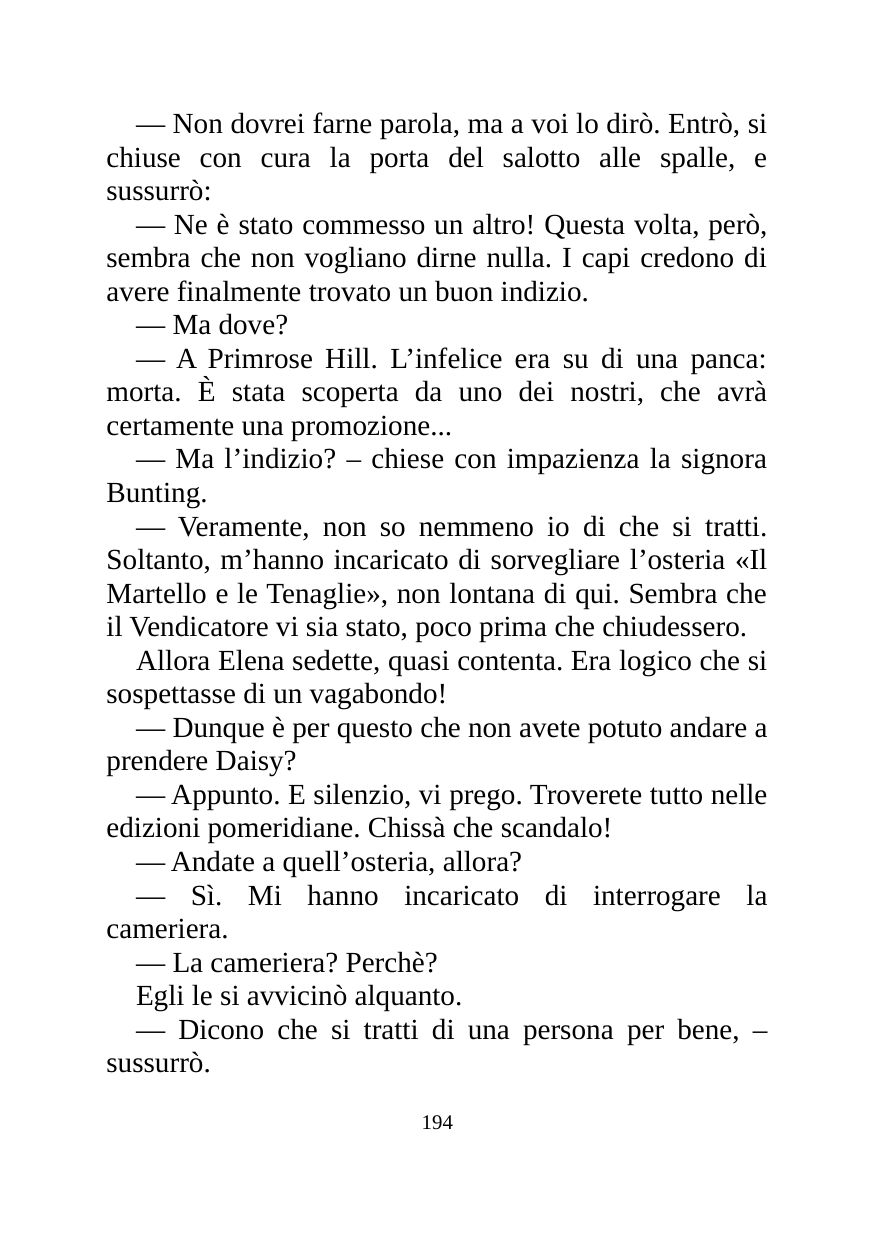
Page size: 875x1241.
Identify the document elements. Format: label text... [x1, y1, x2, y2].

text — Andate a quell’osteria, allora? [106, 844, 768, 878]
text — Ne è stato commesso un altro! Questa volta, però, sembra che non vogliano dirne nulla. I capi credono di avere finalmente trovato un buon indizio. [106, 207, 768, 307]
text — Dunque è per questo che non avete potuto andare a prendere Daisy? [106, 710, 768, 777]
text — Ma dove? [106, 307, 768, 341]
text — Veramente, non so nemmeno io di che si tratti. Soltanto, m’hanno incaricato di sorvegliare l’osteria «Il Martello e le Tenaglie», non lontana di qui. Sembra che il Vendicatore vi sia stato, poco prima che chiudessero. [106, 509, 768, 643]
text Allora Elena sedette, quasi contenta. Era logico che si sospettasse di un vagabondo! [106, 643, 768, 710]
text — Ma l’indizio? – chiese con impazienza la signora Bunting. [106, 442, 768, 509]
text — Appunto. E silenzio, vi prego. Troverete tutto nelle edizioni pomeridiane. Chissà che scandalo! [106, 777, 768, 844]
text — Sì. Mi hanno incaricato di interrogare la cameriera. [106, 878, 768, 945]
text — La cameriera? Perchè? [106, 945, 768, 978]
text — Dicono che si tratti di una persona per bene, – sussurrò. [106, 1012, 768, 1079]
text Egli le si avvicinò alquanto. [106, 978, 768, 1012]
text — Non dovrei farne parola, ma a voi lo dirò. Entrò, si chiuse con cura la porta del salotto alle spalle, e sussurrò: [106, 106, 768, 207]
text — A Primrose Hill. L’infelice era su di una panca: morta. È stata scoperta da uno dei nostri, che avrà certamente una promozione... [106, 341, 768, 442]
